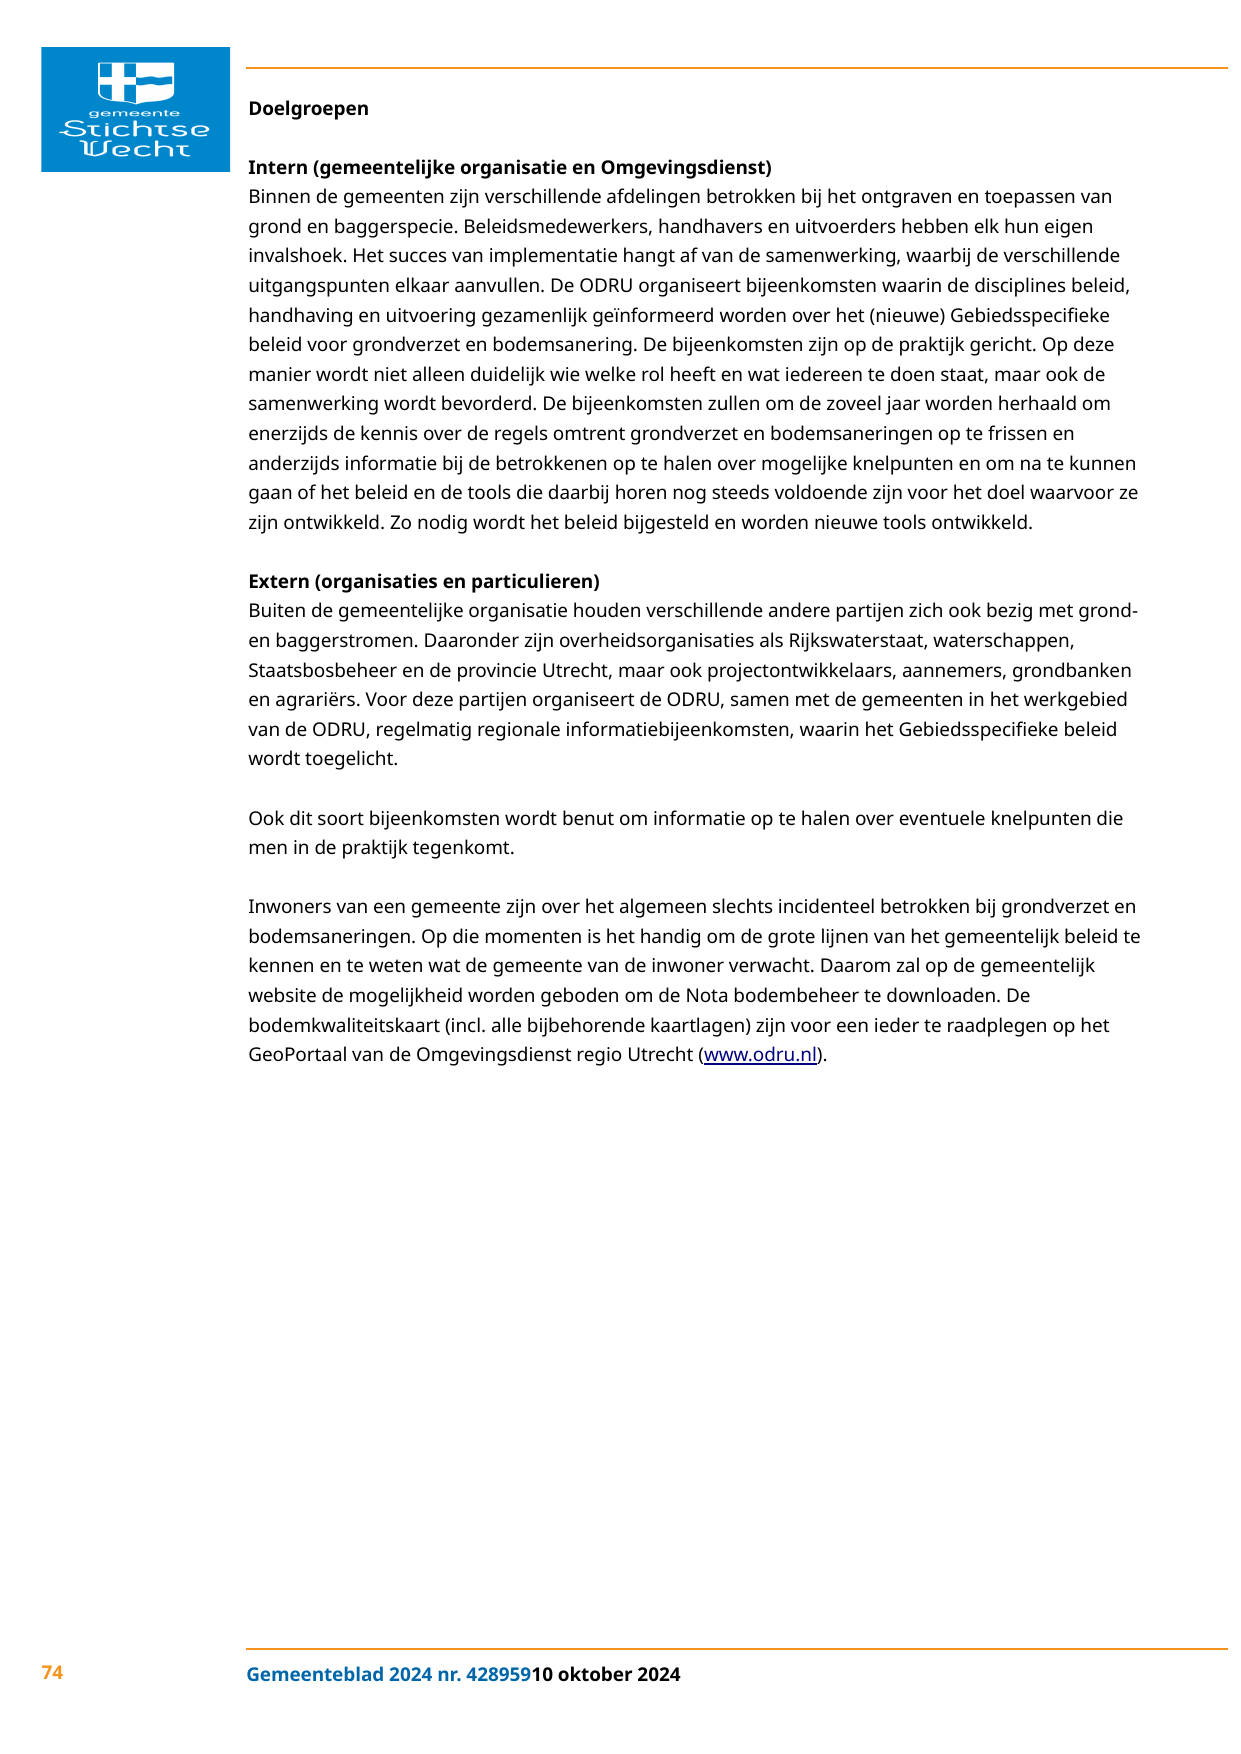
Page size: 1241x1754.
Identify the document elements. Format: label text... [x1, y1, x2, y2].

text Intern (gemeentelijke organisatie en Omgevingsdienst) [248, 154, 1152, 180]
text Inwoners van een gemeente zijn over het algemeen slechts incidenteel betrokken bij grondverzet en bodemsaneringen. Op die momenten is het handig om de grote lijnen van het gemeentelijk beleid te kennen en te weten wat de gemeente van de inwoner verwacht. Daarom zal op de gemeentelijk website de mogelijkheid worden geboden om de Nota bodembeheer te downloaden. De bodemkwaliteitskaart (incl. alle bijbehorende kaartlagen) zijn voor een ieder te raadplegen op het GeoPortaal van de Omgevingsdienst regio Utrecht (www.odru.nl). [248, 893, 1152, 1067]
text Buiten de gemeentelijke organisatie houden verschillende andere partijen zich ook bezig met grond- en baggerstromen. Daaronder zijn overheidsorganisaties als Rijkswaterstaat, waterschappen, Staatsbosbeheer en de provincie Utrecht, maar ook projectontwikkelaars, aannemers, grondbanken en agrariërs. Voor deze partijen organiseert de ODRU, samen met de gemeenten in het werkgebied van de ODRU, regelmatig regionale informatiebijeenkomsten, waarin het Gebiedsspecifieke beleid wordt toegelicht. [248, 598, 1152, 771]
text Extern (organisaties en particulieren) [248, 568, 1152, 594]
text Binnen de gemeenten zijn verschillende afdelingen betrokken bij het ontgraven en toepassen van grond en baggerspecie. Beleidsmedewerkers, handhavers en uitvoerders hebben elk hun eigen invalshoek. Het succes van implementatie hangt af van de samenwerking, waarbij de verschillende uitgangspunten elkaar aanvullen. De ODRU organiseert bijeenkomsten waarin de disciplines beleid, handhaving en uitvoering gezamenlijk geïnformeerd worden over het (nieuwe) Gebiedsspecifieke beleid voor grondverzet en bodemsanering. De bijeenkomsten zijn op de praktijk gericht. Op deze manier wordt niet alleen duidelijk wie welke rol heeft en wat iedereen te doen staat, maar ook de samenwerking wordt bevorderd. De bijeenkomsten zullen om de zoveel jaar worden herhaald om enerzijds de kennis over de regels omtrent grondverzet en bodemsaneringen op te frissen en anderzijds informatie bij de betrokkenen op te halen over mogelijke knelpunten en om na te kunnen gaan of het beleid en de tools die daarbij horen nog steeds voldoende zijn voor het doel waarvoor ze zijn ontwikkeld. Zo nodig wordt het beleid bijgesteld en worden nieuwe tools ontwikkeld. [248, 183, 1152, 535]
text Ook dit soort bijeenkomsten wordt benut om informatie op te halen over eventuele knelpunten die men in de praktijk tegenkomt. [248, 805, 1152, 860]
picture [137, 63, 174, 103]
text Doelgroepen [248, 95, 1152, 121]
picture [99, 63, 135, 101]
